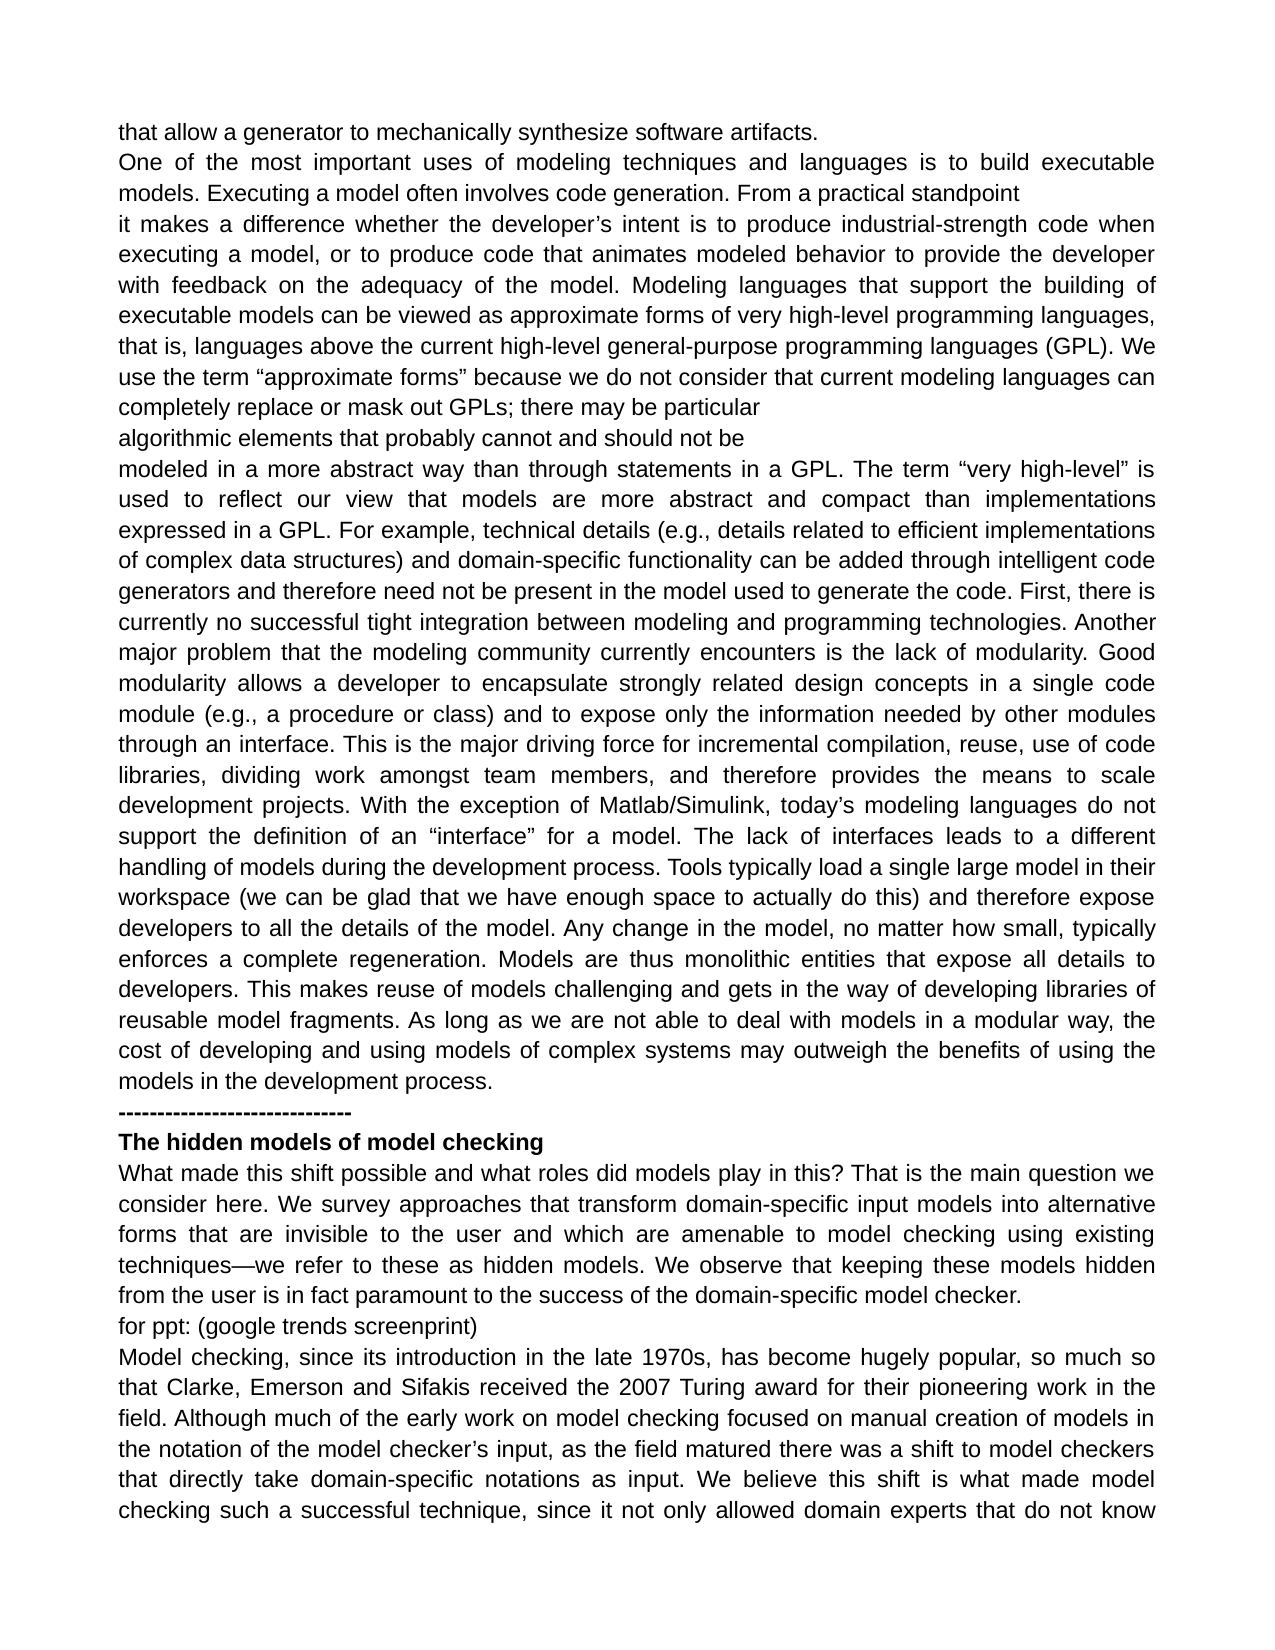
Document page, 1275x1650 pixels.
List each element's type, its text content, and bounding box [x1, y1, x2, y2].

text What made this shift possible and what roles did models play in this? That is the main question we consider here. We survey approaches that transform domain-specific input models into alternative forms that are invisible to the user and which are amenable to model checking using existing techniques—we refer to these as hidden models. We observe that keeping these models hidden from the user is in fact paramount to the success of the domain-specific model checker. [118, 1159, 1157, 1309]
text it makes a difference whether the developer’s intent is to produce industrial-strength code when executing a model, or to produce code that animates modeled behavior to provide the developer with feedback on the adequacy of the model. Modeling languages that support the building of executable models can be viewed as approximate forms of very high-level programming languages, that is, languages above the current high-level general-purpose programming languages (GPL). We use the term “approximate forms” because we do not consider that current modeling languages can completely replace or mask out GPLs; there may be particular [118, 210, 1157, 421]
text that allow a generator to mechanically synthesize software artifacts. [118, 118, 1157, 145]
text One of the most important uses of modeling techniques and languages is to build executable models. Executing a model often involves code generation. From a practical standpoint [118, 149, 1157, 206]
text The hidden models of model checking [118, 1129, 1157, 1156]
text for ppt: (google trends screenprint) [118, 1312, 1157, 1339]
text algorithmic elements that probably cannot and should not be [118, 424, 1157, 451]
text ------------------------------ [118, 1098, 1157, 1125]
text Model checking, since its introduction in the late 1970s, has become hugely popular, so much so that Clarke, Emerson and Sifakis received the 2007 Turing award for their pioneering work in the field. Although much of the early work on model checking focused on manual creation of models in the notation of the model checker’s input, as the field matured there was a shift to model checkers that directly take domain-specific notations as input. We believe this shift is what made model checking such a successful technique, since it not only allowed domain experts that do not know [118, 1343, 1157, 1523]
text modeled in a more abstract way than through statements in a GPL. The term “very high-level” is used to reflect our view that models are more abstract and compact than implementations expressed in a GPL. For example, technical details (e.g., details related to efficient implementations of complex data structures) and domain-specific functionality can be added through intelligent code generators and therefore need not be present in the model used to generate the code. First, there is currently no successful tight integration between modeling and programming technologies. Another major problem that the modeling community currently encounters is the lack of modularity. Good modularity allows a developer to encapsulate strongly related design concepts in a single code module (e.g., a procedure or class) and to expose only the information needed by other modules through an interface. This is the major driving force for incremental compilation, reuse, use of code libraries, dividing work amongst team members, and therefore provides the means to scale development projects. With the exception of Matlab/Simulink, today’s modeling languages do not support the definition of an “interface” for a model. The lack of interfaces leads to a different handling of models during the development process. Tools typically load a single large model in their workspace (we can be glad that we have enough space to actually do this) and therefore expose developers to all the details of the model. Any change in the model, no matter how small, typically enforces a complete regeneration. Models are thus monolithic entities that expose all details to developers. This makes reuse of models challenging and gets in the way of developing libraries of reusable model fragments. As long as we are not able to deal with models in a modular way, the cost of developing and using models of complex systems may outweigh the benefits of using the models in the development process. [118, 455, 1157, 1094]
